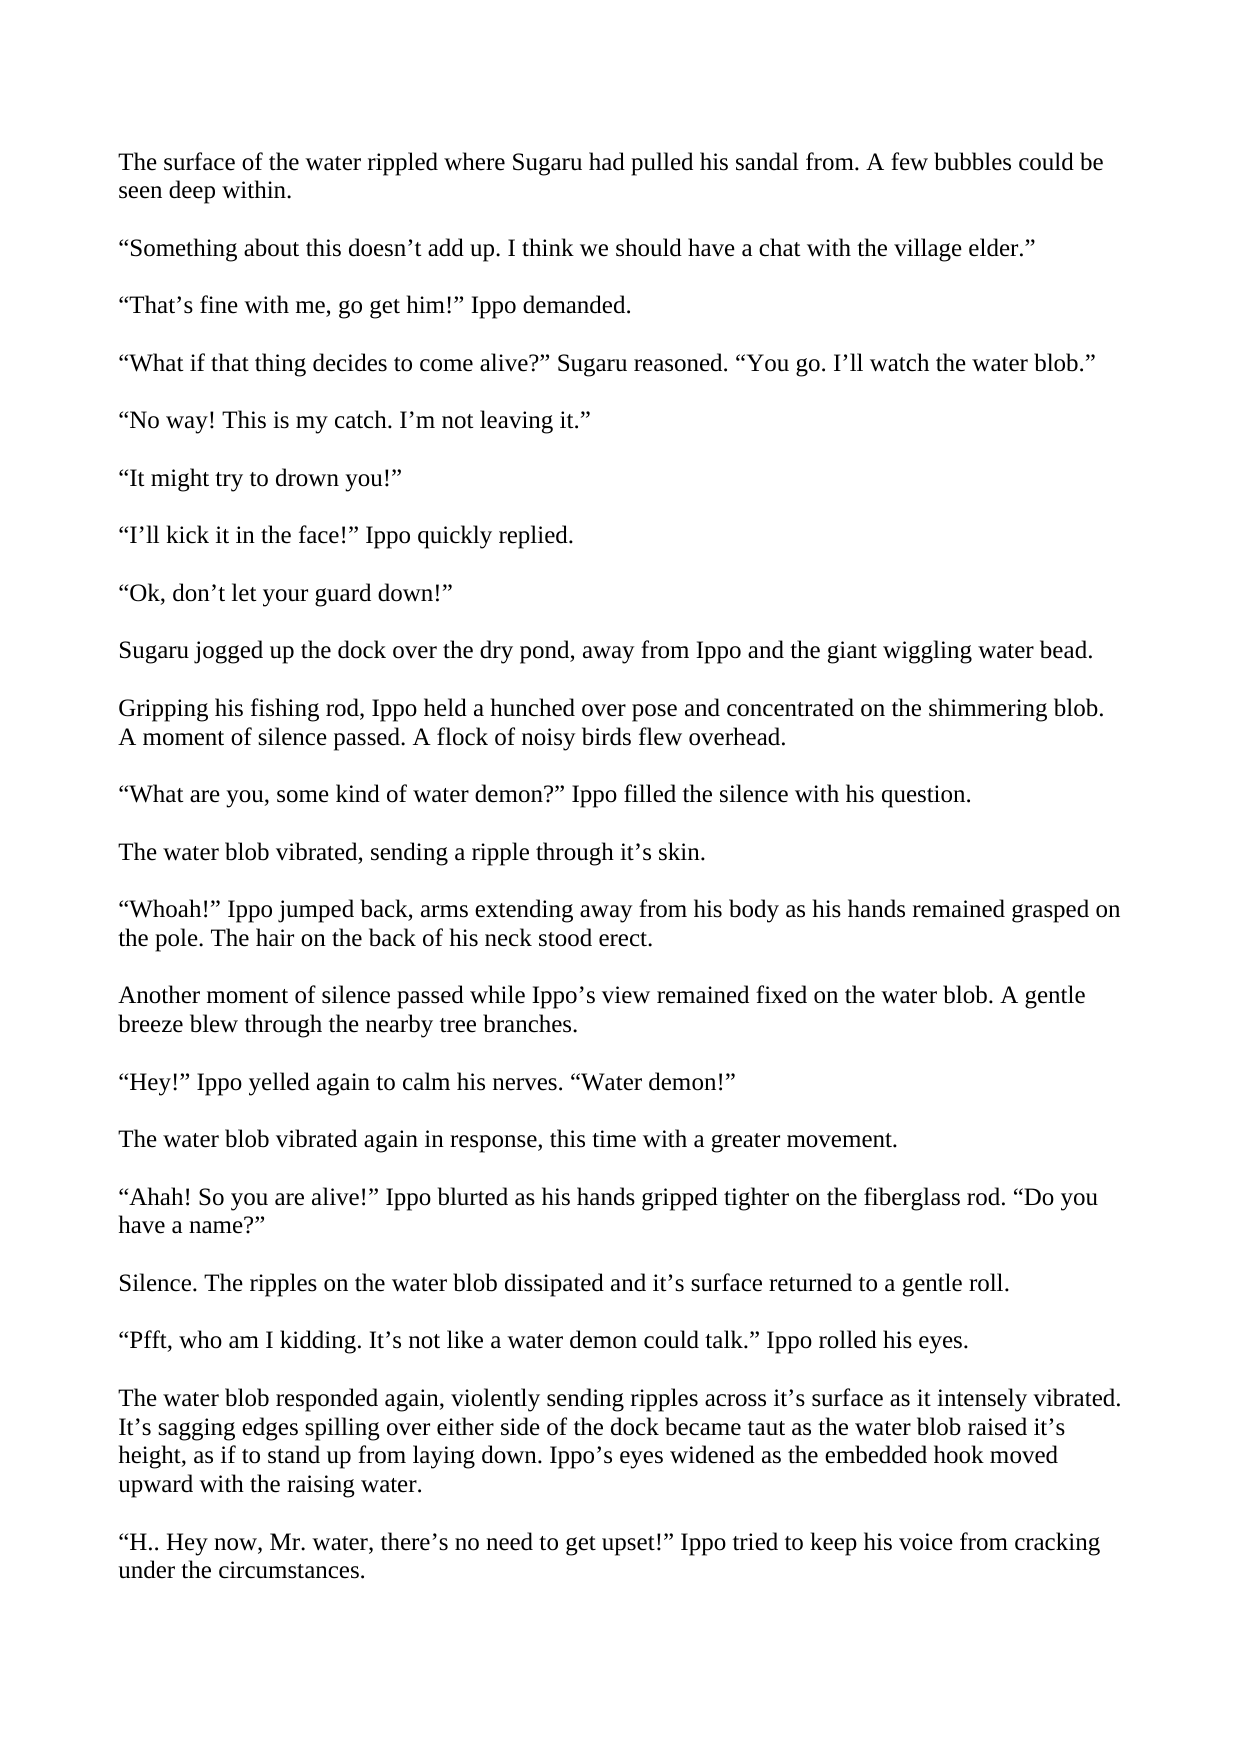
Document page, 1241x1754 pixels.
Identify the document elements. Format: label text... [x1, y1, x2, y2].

text Gripping his fishing rod, Ippo held a hunched over pose and concentrated on the shimmering blob. A moment of silence passed. A flock of noisy birds flew overhead. [118, 693, 1122, 751]
text “That’s fine with me, go get him!” Ippo demanded. [118, 291, 1122, 319]
text “What if that thing decides to come alive?” Sugaru reasoned. “You go. I’ll watch the water blob.” [118, 348, 1122, 377]
text The water blob vibrated, sending a ripple through it’s skin. [118, 837, 1122, 866]
text “Hey!” Ippo yelled again to calm his nerves. “Water demon!” [118, 1067, 1122, 1096]
text The water blob vibrated again in response, this time with a greater movement. [118, 1124, 1122, 1153]
text “H.. Hey now, Mr. water, there’s no need to get upset!” Ippo tried to keep his voice from cracking under the circumstances. [118, 1527, 1122, 1584]
text “Ahah! So you are alive!” Ippo blurted as his hands gripped tighter on the fiberglass rod. “Do you have a name?” [118, 1182, 1122, 1239]
text The surface of the water rippled where Sugaru had pulled his sandal from. A few bubbles could be seen deep within. [118, 147, 1122, 204]
text Sugaru jogged up the dock over the dry pond, away from Ippo and the giant wiggling water bead. [118, 636, 1122, 664]
text “Ok, don’t let your guard down!” [118, 578, 1122, 607]
text “No way! This is my catch. I’m not leaving it.” [118, 406, 1122, 434]
text “Something about this doesn’t add up. I think we should have a chat with the village elder.” [118, 233, 1122, 262]
text “Pfft, who am I kidding. It’s not like a water demon could talk.” Ippo rolled his eyes. [118, 1326, 1122, 1354]
text “I’ll kick it in the face!” Ippo quickly replied. [118, 521, 1122, 549]
text Silence. The ripples on the water blob dissipated and it’s surface returned to a gentle roll. [118, 1268, 1122, 1297]
text “What are you, some kind of water demon?” Ippo filled the silence with his question. [118, 779, 1122, 808]
text Another moment of silence passed while Ippo’s view remained fixed on the water blob. A gentle breeze blew through the nearby tree branches. [118, 981, 1122, 1038]
text “Whoah!” Ippo jumped back, arms extending away from his body as his hands remained grasped on the pole. The hair on the back of his neck stood erect. [118, 894, 1122, 952]
text The water blob responded again, violently sending ripples across it’s surface as it intensely vibrated. It’s sagging edges spilling over either side of the dock became taut as the water blob raised it’s height, as if to stand up from laying down. Ippo’s eyes widened as the embedded hook moved upward with the raising water. [118, 1383, 1122, 1498]
text “It might try to drown you!” [118, 463, 1122, 492]
